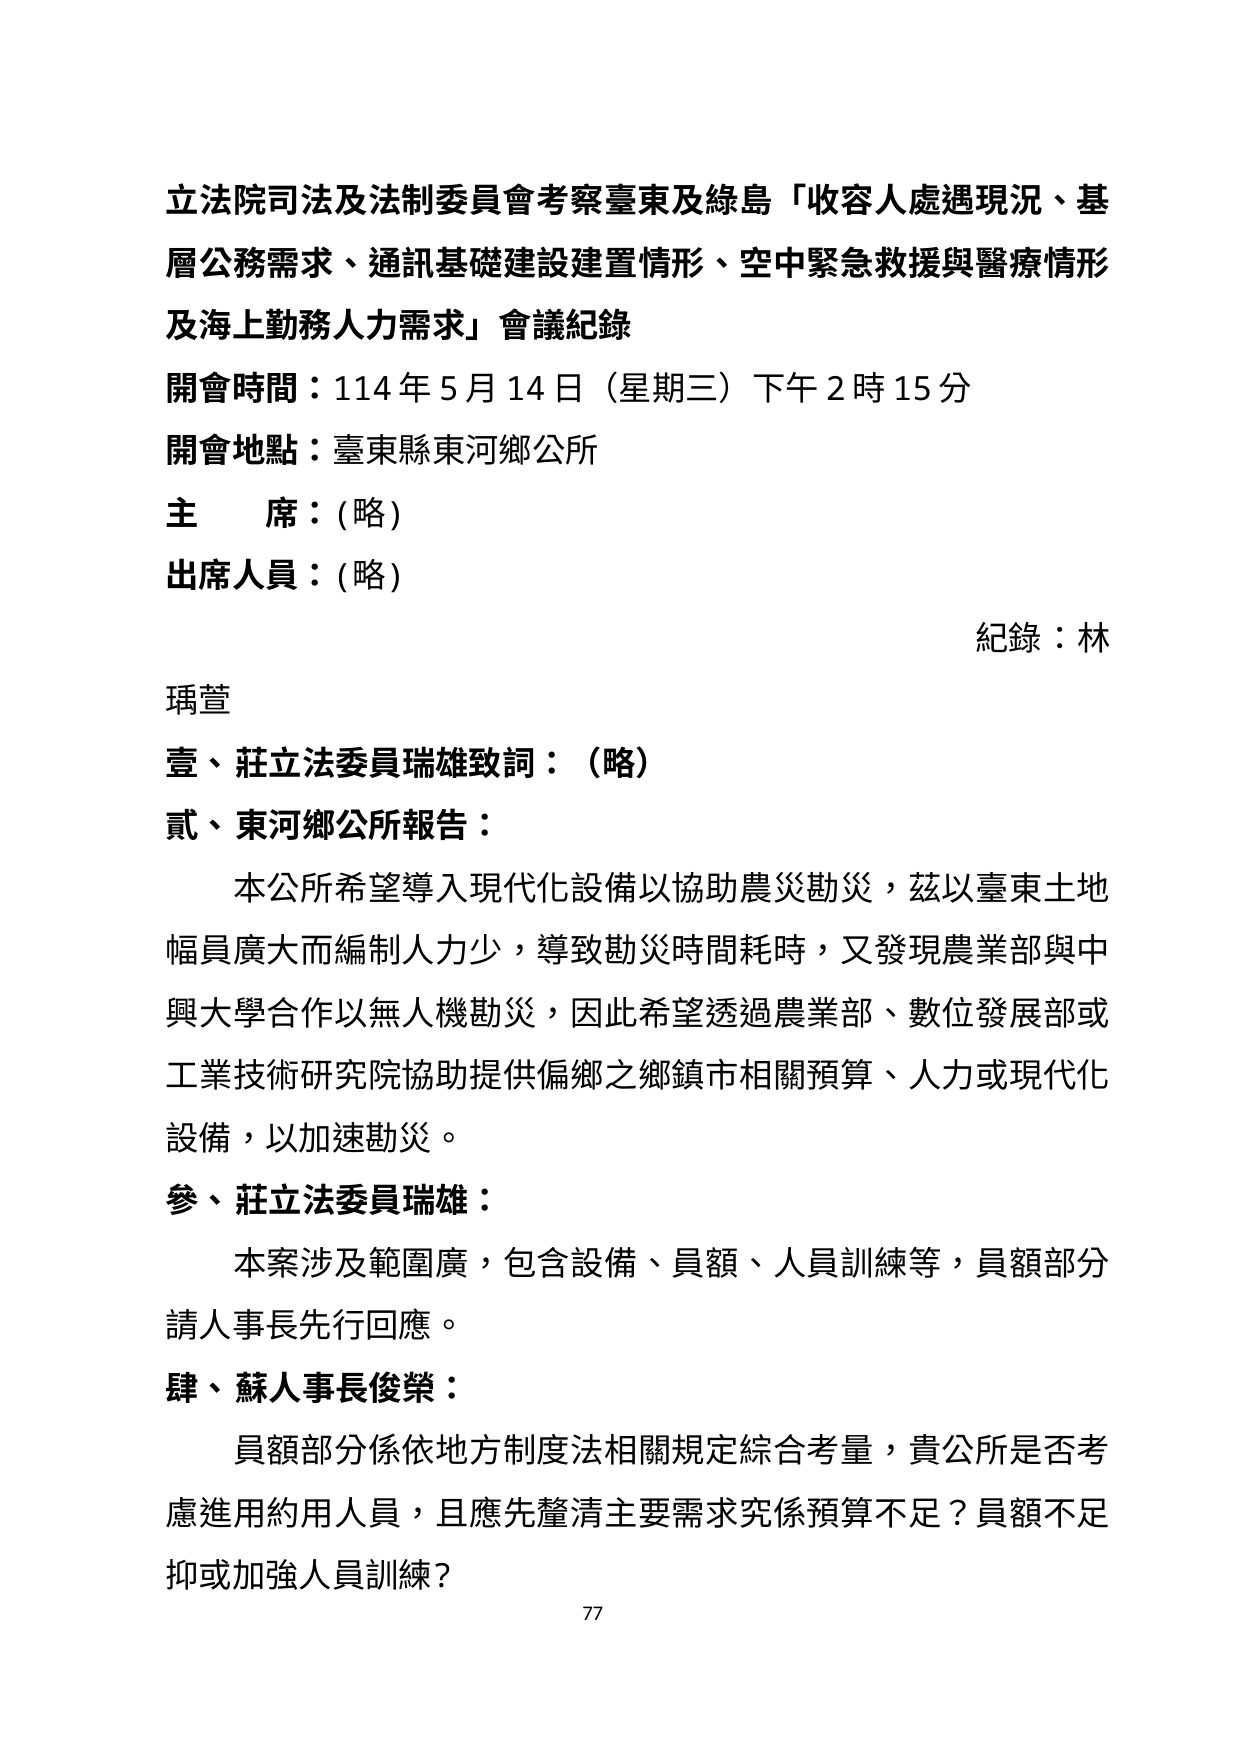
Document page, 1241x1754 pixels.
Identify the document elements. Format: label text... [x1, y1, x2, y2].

text 開會地點：臺東縣東河鄉公所 [165, 407, 1110, 469]
list 莊立法委員瑞雄致詞：（略） [165, 719, 1110, 782]
text 出席人員：(略) [165, 532, 1110, 594]
text 本案涉及範圍廣，包含設備、員額、人員訓練等，員額部分請人事長先行回應。 [165, 1219, 1110, 1344]
list 莊立法委員瑞雄： [165, 1157, 1110, 1219]
text 本公所希望導入現代化設備以協助農災勘災，茲以臺東土地幅員廣大而編制人力少，導致勘災時間耗時，又發現農業部與中興大學合作以無人機勘災，因此希望透過農業部、數位發展部或工業技術研究院協助提供偏鄉之鄉鎮市相關預算、人力或現代化設備，以加速勘災。 [165, 844, 1110, 1157]
text 立法院司法及法制委員會考察臺東及綠島「收容人處遇現況、基層公務需求、通訊基礎建設建置情形、空中緊急救援與醫療情形及海上勤務人力需求」會議紀錄 [165, 157, 1110, 344]
text 員額部分係依地方制度法相關規定綜合考量，貴公所是否考慮進用約用人員，且應先釐清主要需求究係預算不足？員額不足？抑或加強人員訓練? [165, 1407, 1110, 1594]
text 主 席：(略) [165, 469, 1110, 532]
list 東河鄉公所報告： [165, 782, 1110, 844]
text 紀錄：林瑀萱 [165, 594, 1110, 719]
text 開會時間：114年5月14日（星期三）下午2時15分 [165, 344, 1110, 407]
list 蘇人事長俊榮： [165, 1344, 1110, 1407]
